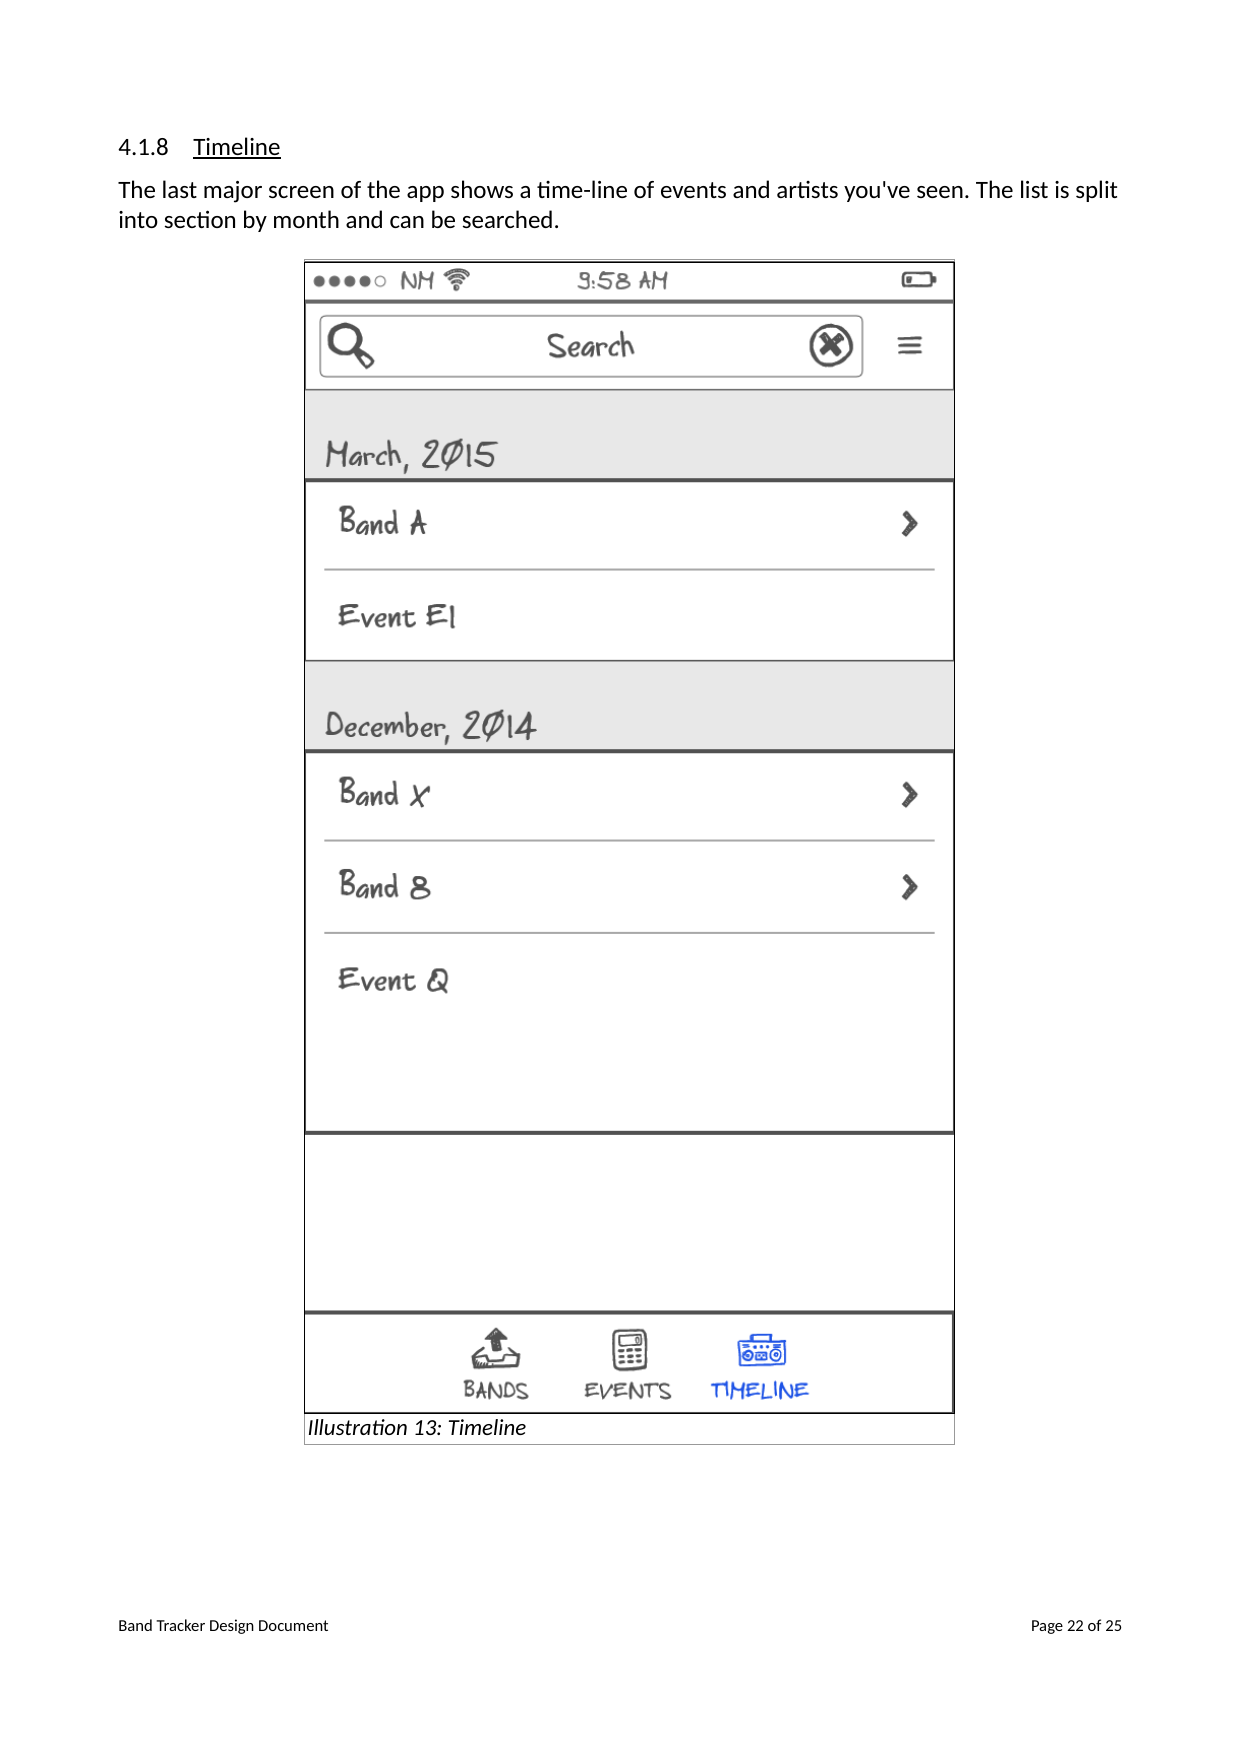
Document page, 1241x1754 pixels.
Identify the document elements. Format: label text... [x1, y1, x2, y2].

subtitle Timeline [118, 131, 1122, 162]
text Illustration 13: Timeline [307, 1414, 952, 1441]
text The last major screen of the app shows a time-line of events and artists you've seen. The list is split into section by month and can be searched. [118, 174, 1122, 235]
picture [305, 263, 954, 1413]
